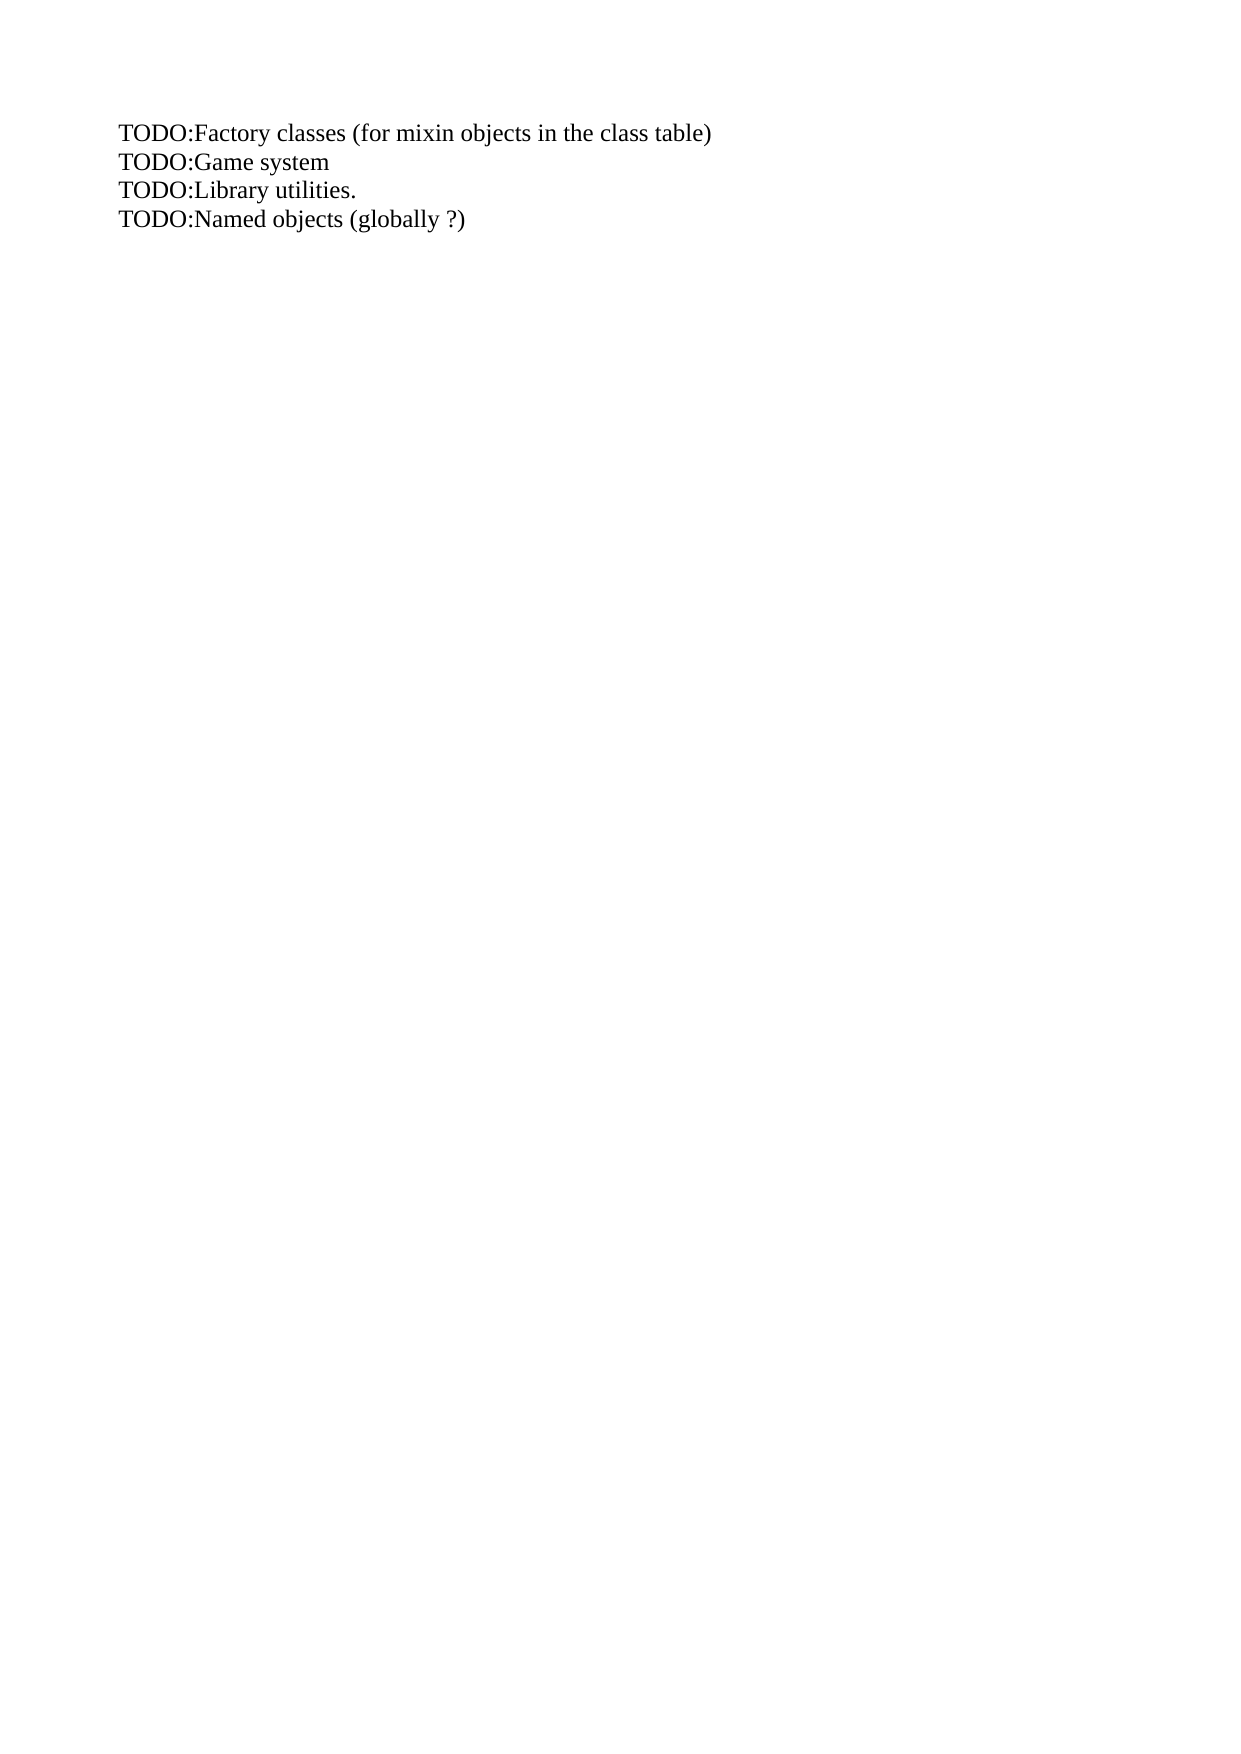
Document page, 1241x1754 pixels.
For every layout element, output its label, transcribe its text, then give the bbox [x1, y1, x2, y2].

text TODO:Library utilities. [118, 176, 1122, 204]
text TODO:Factory classes (for mixin objects in the class table) [118, 118, 1122, 147]
text TODO:Named objects (globally ?) [118, 204, 1122, 233]
text TODO:Game system [118, 147, 1122, 176]
